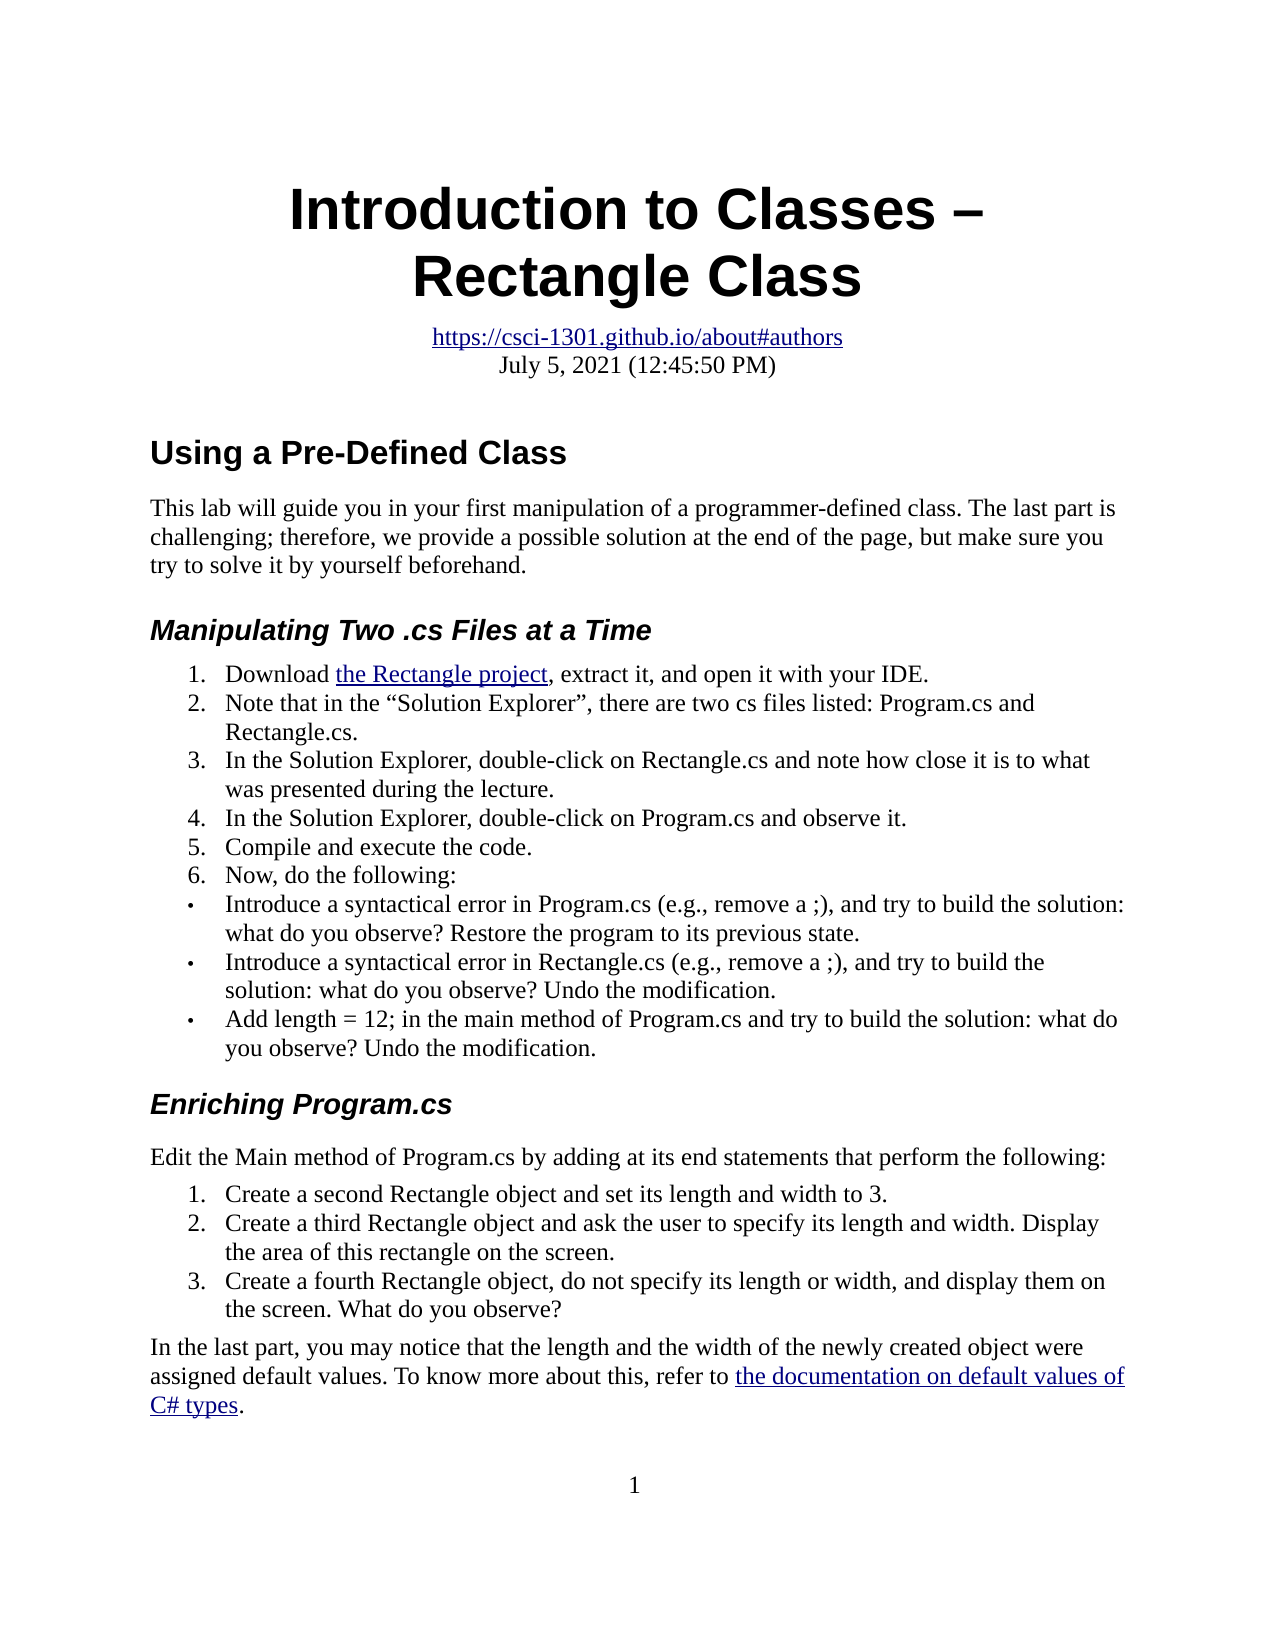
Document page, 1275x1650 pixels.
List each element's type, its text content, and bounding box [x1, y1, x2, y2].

subtitle Enriching Program.cs [150, 1087, 1125, 1120]
subtitle Using a Pre-Defined Class [150, 433, 1125, 472]
text Edit the Main method of Program.cs by adding at its end statements that perform the following: [150, 1142, 1125, 1171]
text https://csci-1301.github.io/about#authors [150, 322, 1125, 350]
list Create a fourth Rectangle object, do not specify its length or width, and display them on the screen. What do you observe? [187, 1266, 1125, 1323]
list In the Solution Explorer, double-click on Program.cs and observe it. [187, 803, 1125, 832]
text In the last part, you may notice that the length and the width of the newly created object were assigned default values. To know more about this, refer to the documentation on default values of C# types. [150, 1332, 1125, 1418]
text July 5, 2021 (12:45:50 PM) [150, 350, 1125, 379]
list Now, do the following: [187, 861, 1125, 889]
list Create a second Rectangle object and set its length and width to 3. [187, 1179, 1125, 1208]
title Introduction to Classes – Rectangle Class [150, 175, 1125, 309]
list Create a third Rectangle object and ask the user to specify its length and width. Display the area of this rectangle on the screen. [187, 1208, 1125, 1266]
list Download the Rectangle project, extract it, and open it with your IDE. [187, 659, 1125, 688]
list Introduce a syntactical error in Program.cs (e.g., remove a ;), and try to build the solution: what do you observe? Restore the program to its previous state. [187, 889, 1125, 947]
list Introduce a syntactical error in Rectangle.cs (e.g., remove a ;), and try to build the solution: what do you observe? Undo the modification. [187, 947, 1125, 1004]
subtitle Manipulating Two .cs Files at a Time [150, 613, 1125, 647]
text This lab will guide you in your first manipulation of a programmer-defined class. The last part is challenging; therefore, we provide a possible solution at the end of the page, but make sure you try to solve it by yourself beforehand. [150, 493, 1125, 579]
list Add length = 12; in the main method of Program.cs and try to build the solution: what do you observe? Undo the modification. [187, 1004, 1125, 1062]
list Note that in the “Solution Explorer”, there are two cs files listed: Program.cs and Rectangle.cs. [187, 688, 1125, 746]
list Compile and execute the code. [187, 832, 1125, 861]
list In the Solution Explorer, double-click on Rectangle.cs and note how close it is to what was presented during the lecture. [187, 746, 1125, 803]
